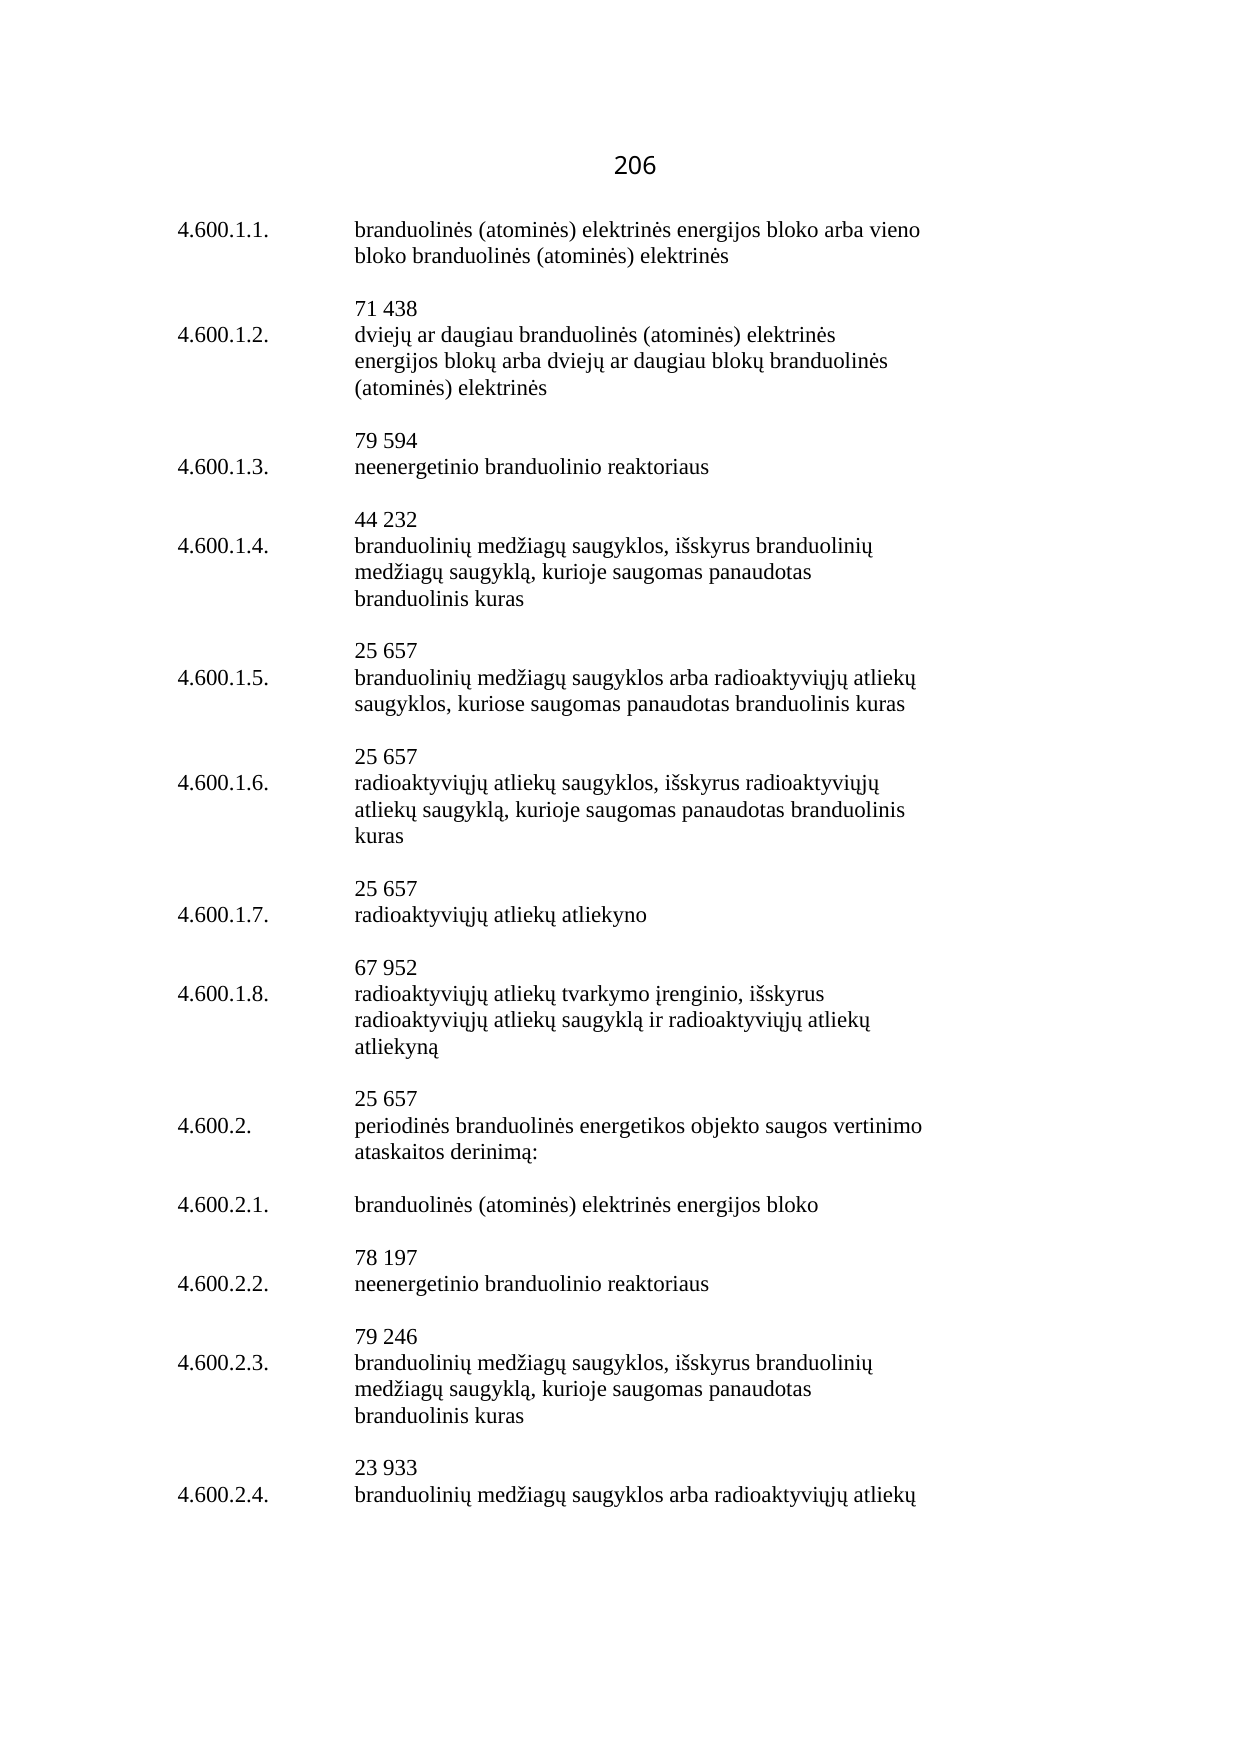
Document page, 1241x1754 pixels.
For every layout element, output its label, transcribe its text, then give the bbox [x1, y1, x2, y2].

text 4.600.1.2. dviejų ar daugiau branduolinės (atominės) elektrinės [177, 321, 945, 348]
text 4.600.2.3. branduolinių medžiagų saugyklos, išskyrus branduolinių [177, 1349, 945, 1375]
text atliekyną 25 657 [354, 1033, 945, 1112]
text 4.600.1.7. radioaktyviųjų atliekų atliekyno 67 952 [177, 901, 945, 980]
text 4.600.2. periodinės branduolinės energetikos objekto saugos vertinimo [177, 1112, 945, 1138]
text medžiagų saugyklą, kurioje saugomas panaudotas [354, 558, 945, 585]
text ataskaitos derinimą: [354, 1138, 945, 1191]
text 4.600.2.2. neenergetinio branduolinio reaktoriaus 79 246 [177, 1270, 945, 1349]
text radioaktyviųjų atliekų saugyklą ir radioaktyviųjų atliekų [354, 1006, 945, 1033]
text 4.600.1.4. branduolinių medžiagų saugyklos, išskyrus branduolinių [177, 532, 945, 558]
text 4.600.1.6. radioaktyviųjų atliekų saugyklos, išskyrus radioaktyviųjų [177, 769, 945, 796]
text energijos blokų arba dviejų ar daugiau blokų branduolinės [354, 348, 945, 374]
text branduolinis kuras 25 657 [354, 585, 945, 664]
text kuras 25 657 [354, 822, 945, 901]
text (atominės) elektrinės 79 594 [354, 374, 945, 453]
text 4.600.1.3. neenergetinio branduolinio reaktoriaus 44 232 [177, 453, 945, 532]
text 4.600.1.5. branduolinių medžiagų saugyklos arba radioaktyviųjų atliekų [177, 664, 945, 690]
text 4.600.2.1. branduolinės (atominės) elektrinės energijos bloko 78 197 [177, 1191, 945, 1270]
text 4.600.2.4. branduolinių medžiagų saugyklos arba radioaktyviųjų atliekų [177, 1481, 945, 1507]
text saugyklos, kuriose saugomas panaudotas branduolinis kuras 25 657 [354, 690, 945, 769]
text 4.600.1.1. branduolinės (atominės) elektrinės energijos bloko arba vieno [177, 216, 945, 242]
text bloko branduolinės (atominės) elektrinės 71 438 [354, 242, 945, 321]
text atliekų saugyklą, kurioje saugomas panaudotas branduolinis [354, 796, 945, 822]
text medžiagų saugyklą, kurioje saugomas panaudotas [354, 1375, 945, 1402]
text 4.600.1.8. radioaktyviųjų atliekų tvarkymo įrenginio, išskyrus [177, 980, 945, 1006]
text branduolinis kuras 23 933 [354, 1402, 945, 1481]
